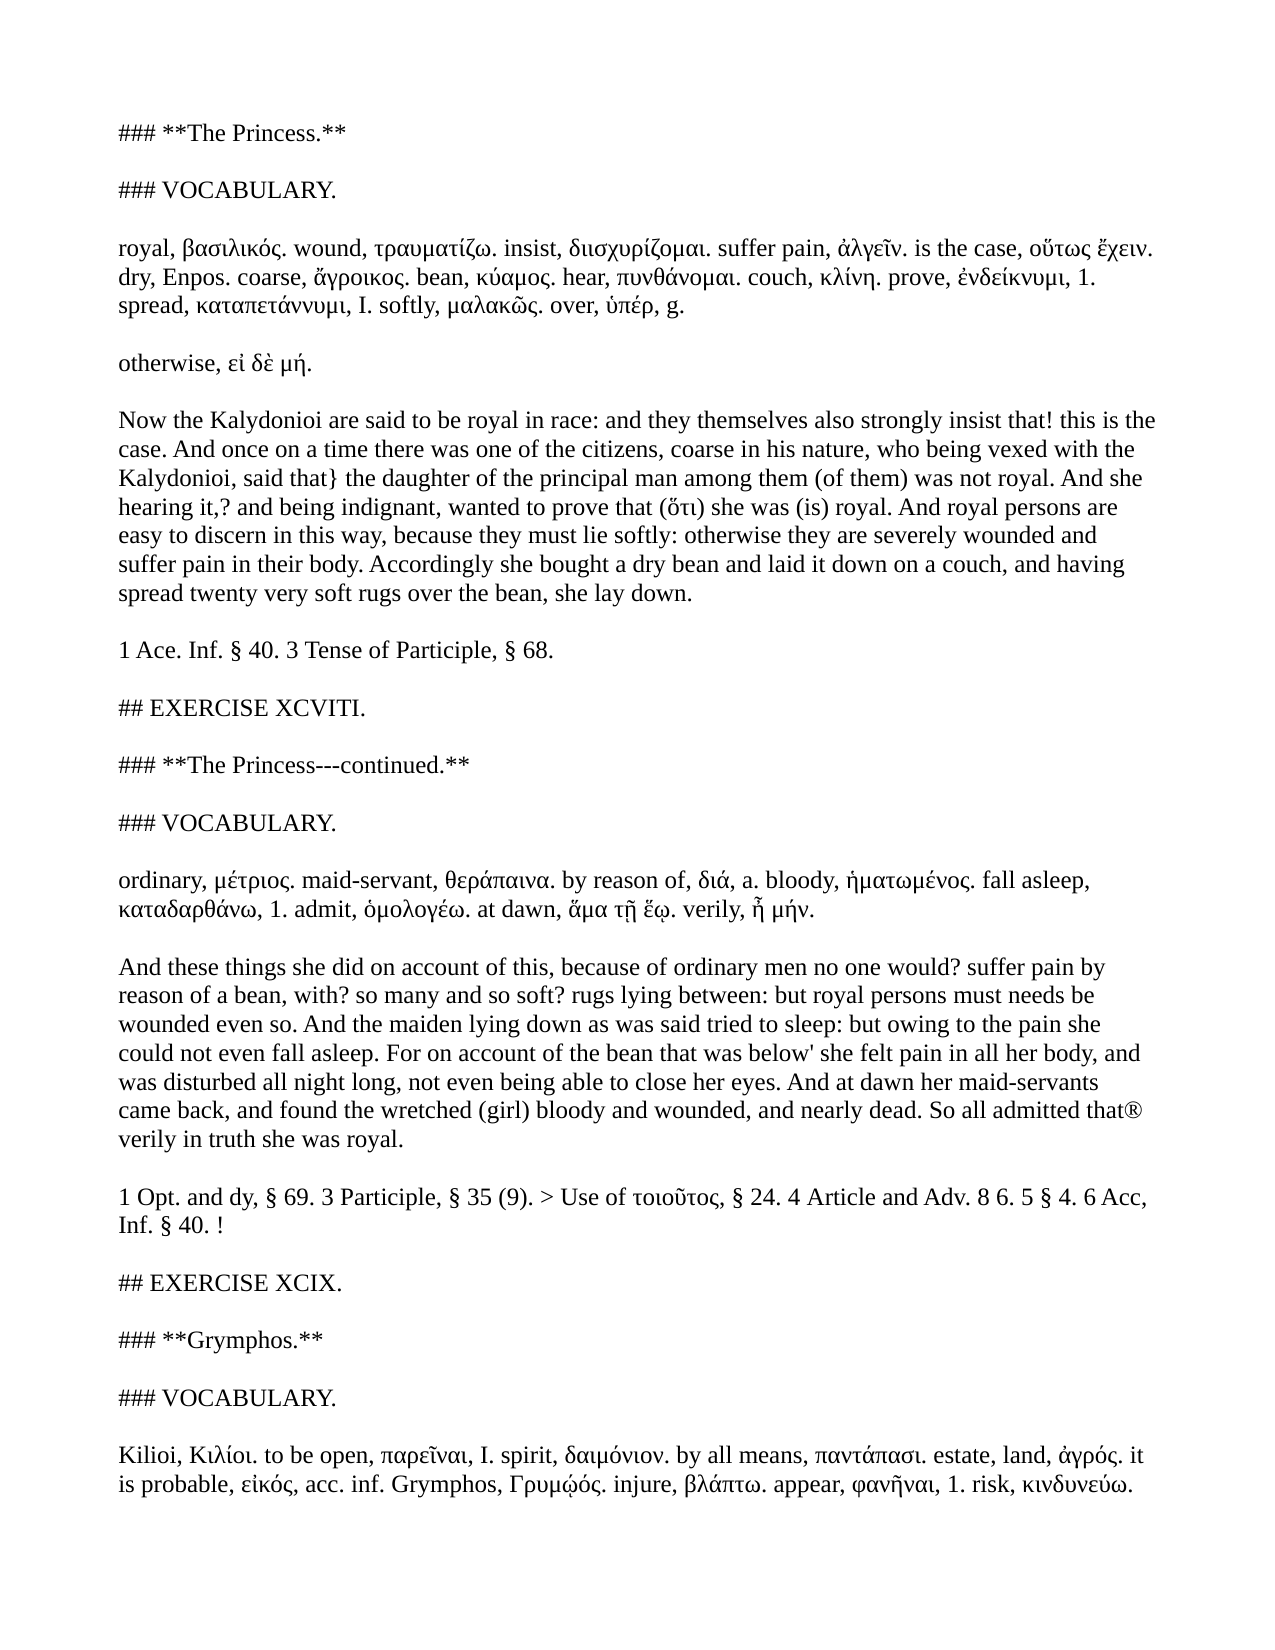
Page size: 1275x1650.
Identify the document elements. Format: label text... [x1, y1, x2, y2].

text ### VOCABULARY. [118, 808, 1157, 837]
text royal, βασιλικός. wound, τραυματίζω. insist, διισχυρίζομαι. suffer pain, ἀλγεῖν. is the case, οὕτως ἔχειν. dry, Enpos. coarse, ἄγροικος. bean, κύαμος. hear, πυνθάνομαι. couch, κλίνη. prove, ἐνδείκνυμι, 1. spread, καταπετάννυμι, I. softly, μαλακῶς. over, ὑπέρ, g. [118, 233, 1157, 319]
text otherwise, εἰ δὲ μή. [118, 348, 1157, 377]
text ## EXERCISE XCIX. [118, 1268, 1157, 1297]
text ordinary, μέτριος. maid-servant, θεράπαινα. by reason of, διά, a. bloody, ἡματωμένος. fall asleep, καταδαρθάνω, 1. admit, ὁμολογέω. at dawn, ἅμα τῇ ἕῳ. verily, ἦ μήν. [118, 866, 1157, 923]
text ### **The Princess.** [118, 118, 1157, 147]
text Kilioi, Κιλίοι. to be open, παρεῖναι, I. spirit, δαιμόνιον. by all means, παντάπασι. estate, land, ἀγρός. it is probable, εἰκός, acc. inf. Grymphos, Γρυμῴός. injure, βλάπτω. appear, φανῆναι, 1. risk, κινδυνεύω. [118, 1441, 1157, 1498]
text ## EXERCISE XCVITI. [118, 693, 1157, 722]
text ### **The Princess---continued.** [118, 751, 1157, 779]
text ### VOCABULARY. [118, 176, 1157, 204]
text ### **Grymphos.** [118, 1326, 1157, 1354]
text 1 Opt. and dy, § 69. 3 Participle, § 35 (9). > Use of τοιοῦτος, § 24. 4 Article and Adv. 8 6. 5 § 4. 6 Acc, Inf. § 40. ! [118, 1182, 1157, 1239]
text And these things she did on account of this, because of ordinary men no one would? suffer pain by reason of a bean, with? so many and so soft? rugs lying between: but royal persons must needs be wounded even so. And the maiden lying down as was said tried to sleep: but owing to the pain she could not even fall asleep. For on account of the bean that was below' she felt pain in all her body, and was disturbed all night long, not even being able to close her eyes. And at dawn her maid-servants came back, and found the wretched (girl) bloody and wounded, and nearly dead. So all admitted that® verily in truth she was royal. [118, 952, 1157, 1153]
text 1 Ace. Inf. § 40. 3 Tense of Participle, § 68. [118, 636, 1157, 664]
text Now the Kalydonioi are said to be royal in race: and they themselves also strongly insist that! this is the case. And once on a time there was one of the citizens, coarse in his nature, who being vexed with the Kalydonioi, said that} the daughter of the principal man among them (of them) was not royal. And she hearing it,? and being indignant, wanted to prove that (ὅτι) she was (is) royal. And royal persons are easy to discern in this way, because they must lie softly: otherwise they are severely wounded and suffer pain in their body. Accordingly she bought a dry bean and laid it down on a couch, and having spread twenty very soft rugs over the bean, she lay down. [118, 406, 1157, 607]
text ### VOCABULARY. [118, 1383, 1157, 1412]
